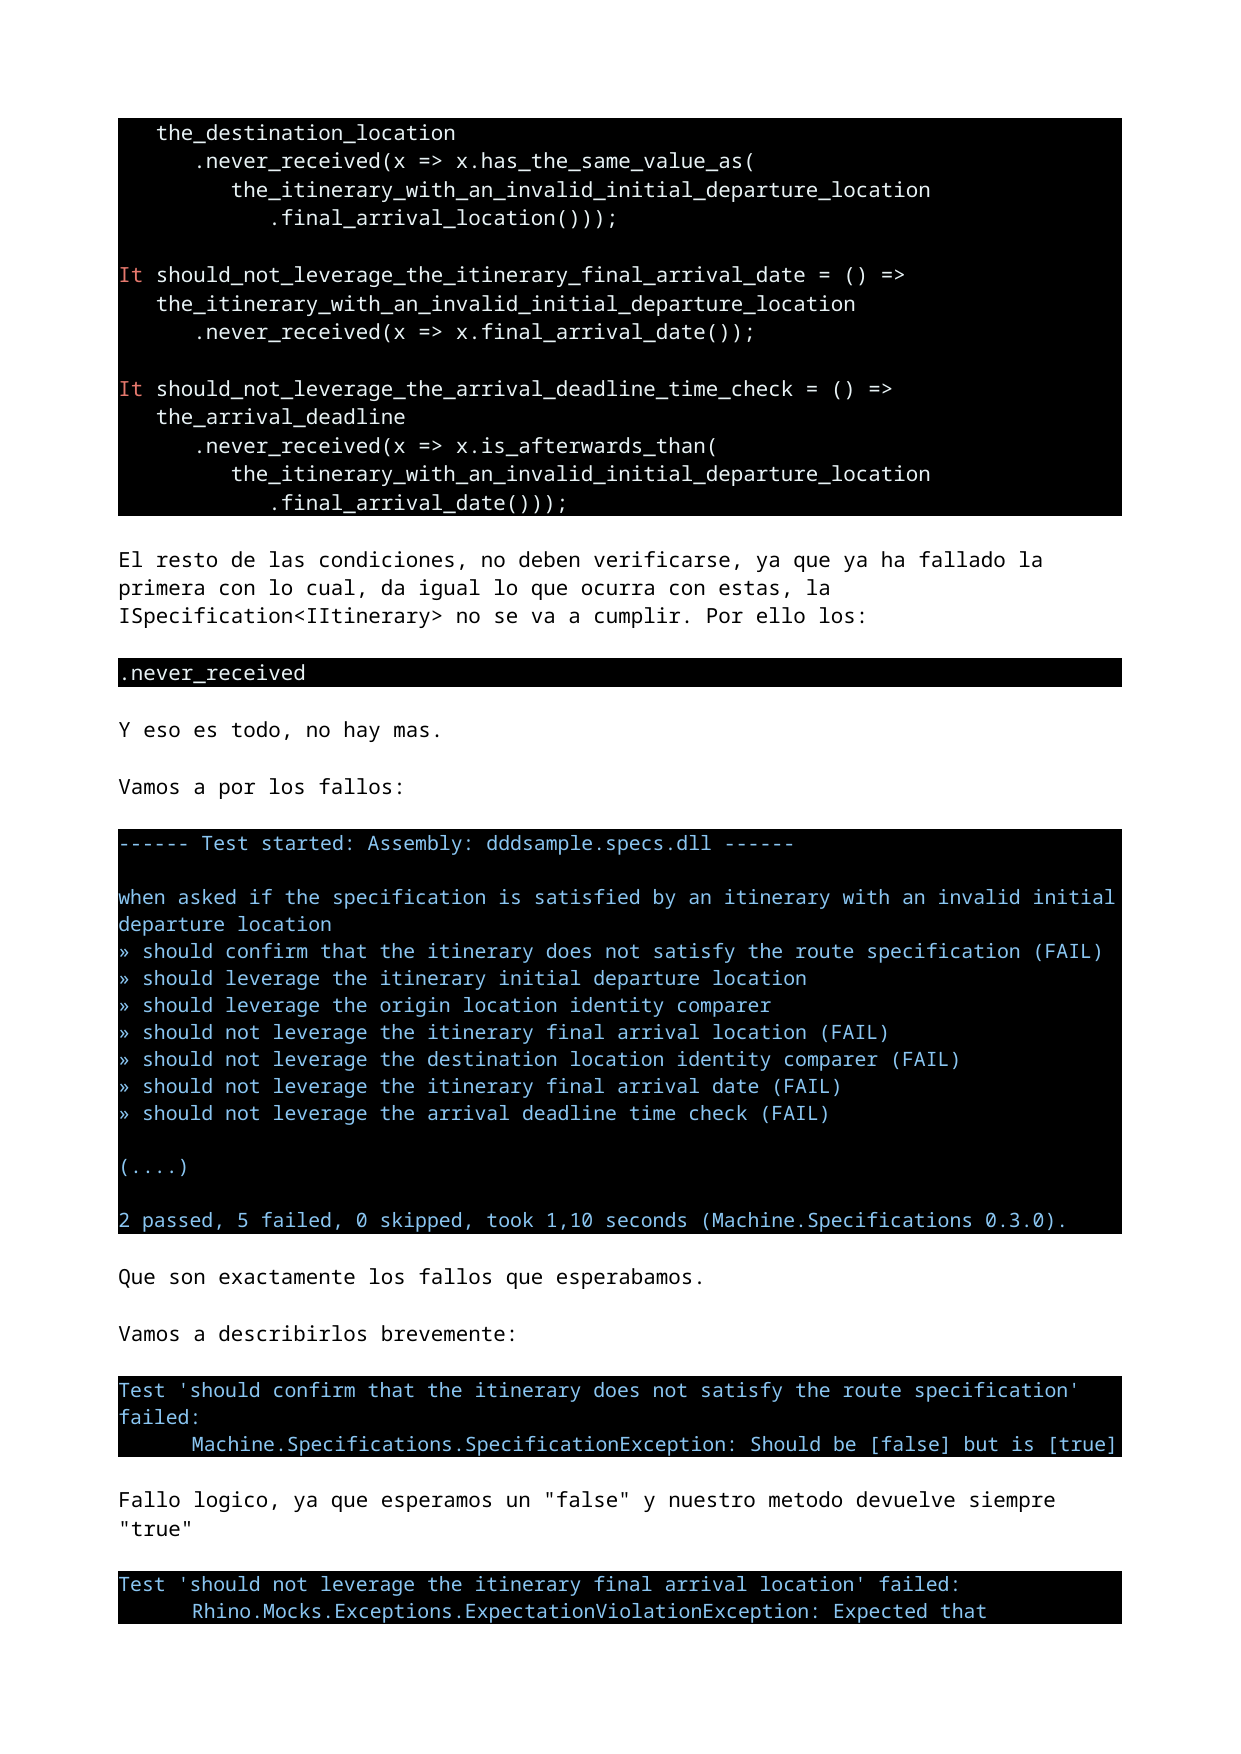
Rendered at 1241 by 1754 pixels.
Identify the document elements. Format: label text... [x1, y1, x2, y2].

text .final_arrival_location())); [118, 203, 1122, 232]
text Test 'should confirm that the itinerary does not satisfy the route specification' failed: [118, 1376, 1122, 1430]
text 2 passed, 5 failed, 0 skipped, took 1,10 seconds (Machine.Specifications 0.3.0). [118, 1207, 1122, 1234]
text .never_received [118, 658, 1122, 687]
text Y eso es todo, no hay mas. [118, 715, 1122, 744]
text when asked if the specification is satisfied by an itinerary with an invalid initial departure location [118, 883, 1122, 937]
text It should_not_leverage_the_arrival_deadline_time_check = () => [118, 374, 1122, 402]
text ------ Test started: Assembly: dddsample.specs.dll ------ [118, 829, 1122, 856]
text » should leverage the origin location identity comparer [118, 991, 1122, 1018]
text .never_received(x => x.final_arrival_date()); [118, 317, 1122, 346]
text It should_not_leverage_the_itinerary_final_arrival_date = () => [118, 260, 1122, 289]
text (....) [118, 1153, 1122, 1180]
text the_itinerary_with_an_invalid_initial_departure_location [118, 289, 1122, 317]
text Machine.Specifications.SpecificationException: Should be [false] but is [true] [118, 1430, 1122, 1457]
text .never_received(x => x.has_the_same_value_as( [118, 147, 1122, 175]
text the_destination_location [118, 118, 1122, 147]
text .final_arrival_date())); [118, 488, 1122, 516]
text Test 'should not leverage the itinerary final arrival location' failed: [118, 1571, 1122, 1598]
text .never_received(x => x.is_afterwards_than( [118, 431, 1122, 459]
text » should confirm that the itinerary does not satisfy the route specification (FAIL) [118, 937, 1122, 964]
text Vamos a por los fallos: [118, 772, 1122, 801]
text » should not leverage the destination location identity comparer (FAIL) [118, 1045, 1122, 1072]
text » should not leverage the itinerary final arrival location (FAIL) [118, 1018, 1122, 1045]
text Vamos a describirlos brevemente: [118, 1319, 1122, 1347]
text El resto de las condiciones, no deben verificarse, ya que ya ha fallado la primera con lo cual, da igual lo que ocurra con estas, la ISpecification<IItinerary> no se va a cumplir. Por ello los: [118, 545, 1122, 630]
text » should leverage the itinerary initial departure location [118, 964, 1122, 991]
text Rhino.Mocks.Exceptions.ExpectationViolationException: Expected that [118, 1598, 1122, 1624]
text the_arrival_deadline [118, 402, 1122, 431]
text Que son exactamente los fallos que esperabamos. [118, 1262, 1122, 1291]
text » should not leverage the arrival deadline time check (FAIL) [118, 1099, 1122, 1126]
text Fallo logico, ya que esperamos un "false" y nuestro metodo devuelve siempre "true" [118, 1485, 1122, 1542]
text » should not leverage the itinerary final arrival date (FAIL) [118, 1072, 1122, 1099]
text the_itinerary_with_an_invalid_initial_departure_location [118, 459, 1122, 488]
text the_itinerary_with_an_invalid_initial_departure_location [118, 175, 1122, 203]
